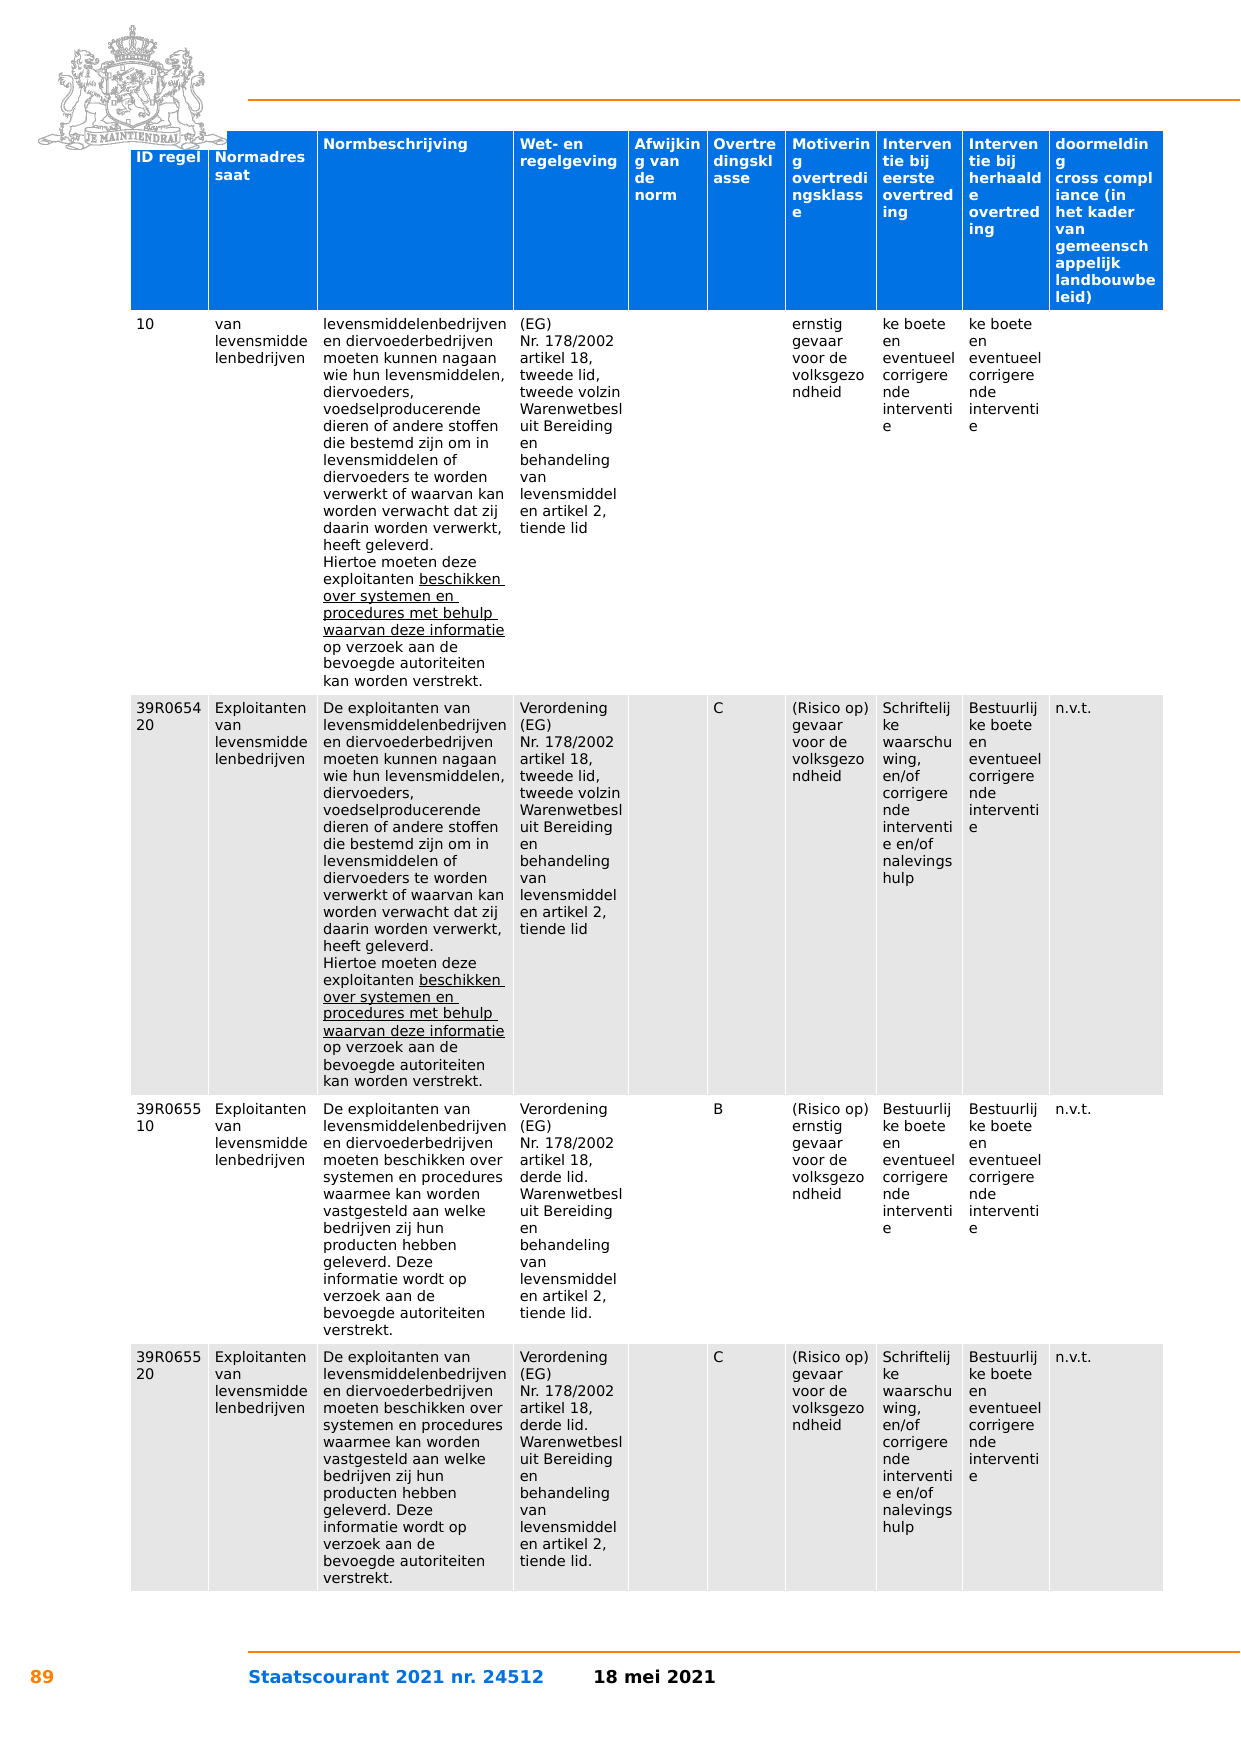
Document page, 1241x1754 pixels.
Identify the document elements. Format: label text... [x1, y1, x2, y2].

table_header Interventie bij herhaalde overtreding [963, 131, 1049, 310]
table_cell B [708, 1096, 785, 1343]
table_cell De exploitanten van levensmiddelenbedrijven en diervoederbedrijven moeten beschikken over systemen en procedures waarmee kan worden vastgesteld aan welke bedrijven zij hun producten hebben geleverd. Deze informatie wordt op verzoek aan de bevoegde autoriteiten verstrekt. [318, 1096, 513, 1343]
table_cell Verordening (EG) Nr. 178/2002 artikel 18, tweede lid, tweede volzin Warenwetbesluit Bereiding en behandeling van levensmiddelen artikel 2, tiende lid [514, 695, 628, 1095]
picture [38, 25, 227, 150]
table_cell Exploitanten van levensmiddelenbedrijven [209, 695, 317, 1095]
table_header Normadressaat [209, 131, 317, 310]
table_cell Bestuurlijke boete en eventueel corrigerende interventie [963, 1096, 1049, 1343]
table_cell (EG) Nr. 178/2002 artikel 18, tweede lid, tweede volzin Warenwetbesluit Bereiding en behandeling van levensmiddelen artikel 2, tiende lid [514, 311, 628, 694]
table_cell n.v.t. [1050, 1344, 1163, 1591]
table_header doormelding cross compliance (in het kader van gemeenschappelijk landbouwbeleid) [1050, 131, 1163, 310]
table_header Wet- en regelgeving [514, 131, 628, 310]
table_cell Schriftelijke waarschuwing, en/of corrigerende interventie en/of nalevingshulp [877, 695, 962, 1095]
table_cell Schriftelijke waarschuwing, en/of corrigerende interventie en/of nalevingshulp [877, 1344, 962, 1591]
table_cell Bestuurlijke boete en eventueel corrigerende interventie [963, 1344, 1049, 1591]
table_cell [708, 311, 785, 694]
table_cell [1050, 311, 1163, 694]
table_cell 39R065510 [131, 1096, 208, 1343]
table_header Overtredingsklasse [708, 131, 785, 310]
table_cell Exploitanten van levensmiddelenbedrijven [209, 1096, 317, 1343]
table_cell (Risico op) ernstig gevaar voor de volksgezondheid [786, 1096, 876, 1343]
table_header Afwijking van de norm [629, 131, 707, 310]
table_cell ke boete en eventueel corrigerende interventie [963, 311, 1049, 694]
table_cell 39R065520 [131, 1344, 208, 1591]
table_cell (Risico op) gevaar voor de volksgezondheid [786, 695, 876, 1095]
table_cell ke boete en eventueel corrigerende interventie [877, 311, 962, 694]
table_cell Bestuurlijke boete en eventueel corrigerende interventie [877, 1096, 962, 1343]
table_cell 39R065420 [131, 695, 208, 1095]
table_cell van levensmiddelenbedrijven [209, 311, 317, 694]
table_header Interventie bij eerste overtreding [877, 131, 962, 310]
table_cell [629, 695, 707, 1095]
table_cell De exploitanten van levensmiddelenbedrijven en diervoederbedrijven moeten kunnen nagaan wie hun levensmiddelen, diervoeders, voedselproducerende dieren of andere stoffen die bestemd zijn om in levensmiddelen of diervoeders te worden verwerkt of waarvan kan worden verwacht dat zij daarin worden verwerkt, heeft geleverd. Hiertoe moeten deze exploitanten beschikken over systemen en procedures met behulp waarvan deze informatie op verzoek aan de bevoegde autoriteiten kan worden verstrekt. [318, 695, 513, 1095]
table_cell C [708, 1344, 785, 1591]
table_cell [629, 1344, 707, 1591]
table_cell Verordening (EG) Nr. 178/2002 artikel 18, derde lid. Warenwetbesluit Bereiding en behandeling van levensmiddelen artikel 2, tiende lid. [514, 1344, 628, 1591]
table_cell Exploitanten van levensmiddelenbedrijven [209, 1344, 317, 1591]
table_cell 10 [131, 311, 208, 694]
table_cell n.v.t. [1050, 695, 1163, 1095]
table_header Normbeschrijving [318, 131, 513, 310]
table_cell Verordening (EG) Nr. 178/2002 artikel 18, derde lid. Warenwetbesluit Bereiding en behandeling van levensmiddelen artikel 2, tiende lid. [514, 1096, 628, 1343]
table_cell n.v.t. [1050, 1096, 1163, 1343]
table_cell [629, 1096, 707, 1343]
table_header Motivering overtredingsklasse [786, 131, 876, 310]
table_cell [629, 311, 707, 694]
table_cell Bestuurlijke boete en eventueel corrigerende interventie [963, 695, 1049, 1095]
table_cell levensmiddelenbedrijven en diervoederbedrijven moeten kunnen nagaan wie hun levensmiddelen, diervoeders, voedselproducerende dieren of andere stoffen die bestemd zijn om in levensmiddelen of diervoeders te worden verwerkt of waarvan kan worden verwacht dat zij daarin worden verwerkt, heeft geleverd. Hiertoe moeten deze exploitanten beschikken over systemen en procedures met behulp waarvan deze informatie op verzoek aan de bevoegde autoriteiten kan worden verstrekt. [318, 311, 513, 694]
table_cell ernstig gevaar voor de volksgezondheid [786, 311, 876, 694]
table_cell (Risico op) gevaar voor de volksgezondheid [786, 1344, 876, 1591]
table_cell De exploitanten van levensmiddelenbedrijven en diervoederbedrijven moeten beschikken over systemen en procedures waarmee kan worden vastgesteld aan welke bedrijven zij hun producten hebben geleverd. Deze informatie wordt op verzoek aan de bevoegde autoriteiten verstrekt. [318, 1344, 513, 1591]
table_cell C [708, 695, 785, 1095]
table_header ID regel [131, 150, 208, 310]
